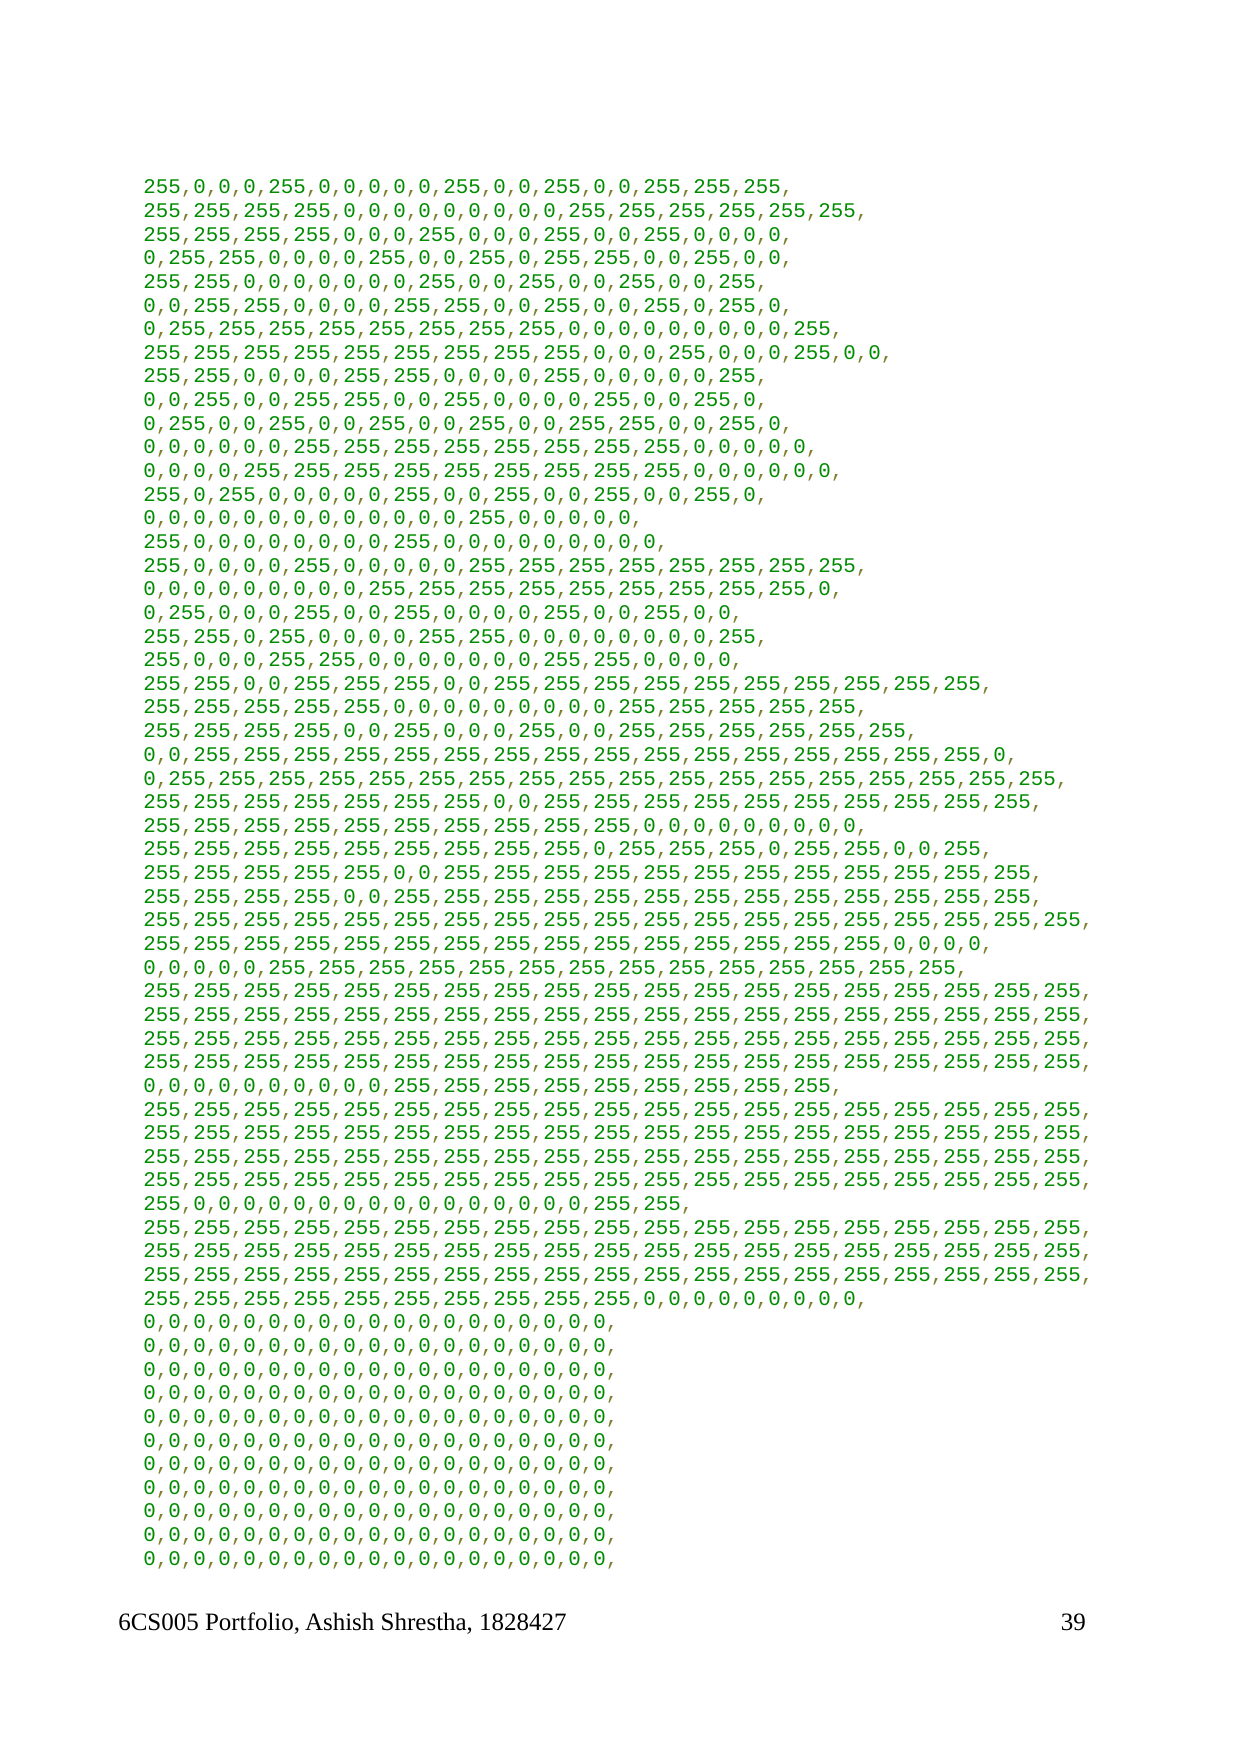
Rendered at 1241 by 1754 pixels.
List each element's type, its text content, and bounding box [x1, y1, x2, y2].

text 0,0,0,0,0,0,0,0,0,0,0,0,0,0,0,0,0,0,0, [118, 1406, 1122, 1429]
text 255,255,0,0,0,0,255,255,0,0,0,0,255,0,0,0,0,0,255, [118, 366, 1122, 389]
text 255,0,255,0,0,0,0,0,255,0,0,255,0,0,255,0,0,255,0, [118, 484, 1122, 507]
text 255,255,0,0,0,0,0,0,0,255,0,0,255,0,0,255,0,0,255, [118, 271, 1122, 294]
text 255,255,0,255,0,0,0,0,255,255,0,0,0,0,0,0,0,0,255, [118, 626, 1122, 649]
text 255,255,255,255,255,255,255,255,255,255,255,255,255,255,255,255,255,255,255, [118, 909, 1122, 933]
text 255,255,255,255,255,255,255,255,255,255,255,255,255,255,255,255,255,255,255, [118, 1122, 1122, 1146]
text 0,255,255,255,255,255,255,255,255,0,0,0,0,0,0,0,0,0,255, [118, 318, 1122, 342]
text 255,255,255,255,0,0,255,255,255,255,255,255,255,255,255,255,255,255,255, [118, 886, 1122, 909]
text 255,255,255,255,255,255,255,255,255,0,255,255,255,0,255,255,0,0,255, [118, 838, 1122, 862]
text 255,0,0,0,255,255,0,0,0,0,0,0,0,255,255,0,0,0,0, [118, 649, 1122, 673]
text 255,255,255,255,255,255,255,255,255,255,255,255,255,255,255,255,255,255,255, [118, 1004, 1122, 1028]
text 0,0,0,0,0,0,0,0,0,0,0,0,0,255,0,0,0,0,0, [118, 507, 1122, 531]
text 255,255,255,255,255,0,0,0,0,0,0,0,0,0,255,255,255,255,255, [118, 697, 1122, 720]
text 255,255,255,255,255,255,255,255,255,255,255,255,255,255,255,255,255,255,255, [118, 980, 1122, 1004]
text 0,0,0,0,0,0,0,0,0,0,0,0,0,0,0,0,0,0,0, [118, 1311, 1122, 1335]
text 255,255,255,255,255,0,0,255,255,255,255,255,255,255,255,255,255,255,255, [118, 862, 1122, 886]
text 0,0,0,0,0,0,0,0,0,255,255,255,255,255,255,255,255,255,0, [118, 578, 1122, 602]
text 0,0,0,0,0,0,0,0,0,0,0,0,0,0,0,0,0,0,0, [118, 1453, 1122, 1477]
text 255,255,255,255,255,255,255,255,255,255,255,255,255,255,255,255,255,255,255, [118, 1217, 1122, 1240]
text 255,255,255,255,255,255,255,255,255,255,255,255,255,255,255,255,255,255,255, [118, 1240, 1122, 1264]
text 255,255,255,255,255,255,255,255,255,255,0,0,0,0,0,0,0,0,0, [118, 1288, 1122, 1311]
text 255,255,255,255,255,255,255,0,0,255,255,255,255,255,255,255,255,255,255, [118, 791, 1122, 815]
text 255,255,255,255,255,255,255,255,255,255,255,255,255,255,255,255,255,255,255, [118, 1146, 1122, 1169]
text 0,0,0,0,0,0,0,0,0,0,0,0,0,0,0,0,0,0,0, [118, 1548, 1122, 1571]
text 0,255,255,255,255,255,255,255,255,255,255,255,255,255,255,255,255,255,255, [118, 767, 1122, 791]
text 255,0,0,0,0,0,0,0,0,255,0,0,0,0,0,0,0,0,0, [118, 531, 1122, 555]
text 0,0,0,0,0,0,0,0,0,0,0,0,0,0,0,0,0,0,0, [118, 1335, 1122, 1359]
text 0,0,0,0,0,0,0,0,0,0,0,0,0,0,0,0,0,0,0, [118, 1524, 1122, 1548]
text 255,255,255,255,255,255,255,255,255,0,0,0,255,0,0,0,255,0,0, [118, 342, 1122, 366]
text 0,0,0,0,0,0,0,0,0,0,0,0,0,0,0,0,0,0,0, [118, 1477, 1122, 1501]
text 0,0,255,0,0,255,255,0,0,255,0,0,0,0,255,0,0,255,0, [118, 389, 1122, 413]
text 255,255,255,255,255,255,255,255,255,255,255,255,255,255,255,255,255,255,255, [118, 1098, 1122, 1122]
text 0,0,0,0,0,255,255,255,255,255,255,255,255,255,255,255,255,255,255, [118, 957, 1122, 980]
text 0,255,255,0,0,0,0,255,0,0,255,0,255,255,0,0,255,0,0, [118, 247, 1122, 271]
text 0,255,0,0,255,0,0,255,0,0,255,0,0,255,255,0,0,255,0, [118, 413, 1122, 436]
text 255,0,0,0,255,0,0,0,0,0,255,0,0,255,0,0,255,255,255, [118, 176, 1122, 200]
text 255,255,255,255,0,0,0,0,0,0,0,0,0,255,255,255,255,255,255, [118, 200, 1122, 224]
text 0,255,0,0,0,255,0,0,255,0,0,0,0,255,0,0,255,0,0, [118, 602, 1122, 626]
text 0,0,0,0,0,0,0,0,0,0,0,0,0,0,0,0,0,0,0, [118, 1501, 1122, 1524]
text 255,255,255,255,255,255,255,255,255,255,255,255,255,255,255,255,255,255,255, [118, 1051, 1122, 1075]
text 0,0,0,0,0,0,0,0,0,0,0,0,0,0,0,0,0,0,0, [118, 1429, 1122, 1453]
text 255,255,255,255,0,0,255,0,0,0,255,0,0,255,255,255,255,255,255, [118, 720, 1122, 744]
text 255,0,0,0,0,0,0,0,0,0,0,0,0,0,0,0,0,255,255, [118, 1193, 1122, 1217]
text 255,255,255,255,255,255,255,255,255,255,255,255,255,255,255,255,255,255,255, [118, 1028, 1122, 1051]
text 255,255,255,255,0,0,0,255,0,0,0,255,0,0,255,0,0,0,0, [118, 224, 1122, 247]
text 255,255,255,255,255,255,255,255,255,255,0,0,0,0,0,0,0,0,0, [118, 815, 1122, 838]
text 0,0,0,0,0,0,255,255,255,255,255,255,255,255,0,0,0,0,0, [118, 436, 1122, 460]
text 0,0,0,0,255,255,255,255,255,255,255,255,255,0,0,0,0,0,0, [118, 460, 1122, 484]
text 0,0,0,0,0,0,0,0,0,0,0,0,0,0,0,0,0,0,0, [118, 1382, 1122, 1406]
text 255,255,255,255,255,255,255,255,255,255,255,255,255,255,255,255,255,255,255, [118, 1169, 1122, 1193]
text 0,0,0,0,0,0,0,0,0,0,0,0,0,0,0,0,0,0,0, [118, 1359, 1122, 1382]
text 0,0,255,255,255,255,255,255,255,255,255,255,255,255,255,255,255,255,0, [118, 744, 1122, 767]
text 0,0,0,0,0,0,0,0,0,0,255,255,255,255,255,255,255,255,255, [118, 1075, 1122, 1098]
text 255,255,0,0,255,255,255,0,0,255,255,255,255,255,255,255,255,255,255, [118, 673, 1122, 697]
text 255,255,255,255,255,255,255,255,255,255,255,255,255,255,255,255,255,255,255, [118, 1264, 1122, 1288]
text 255,0,0,0,0,255,0,0,0,0,0,255,255,255,255,255,255,255,255, [118, 555, 1122, 578]
text 255,255,255,255,255,255,255,255,255,255,255,255,255,255,255,0,0,0,0, [118, 933, 1122, 957]
text 0,0,255,255,0,0,0,0,255,255,0,0,255,0,0,255,0,255,0, [118, 294, 1122, 318]
